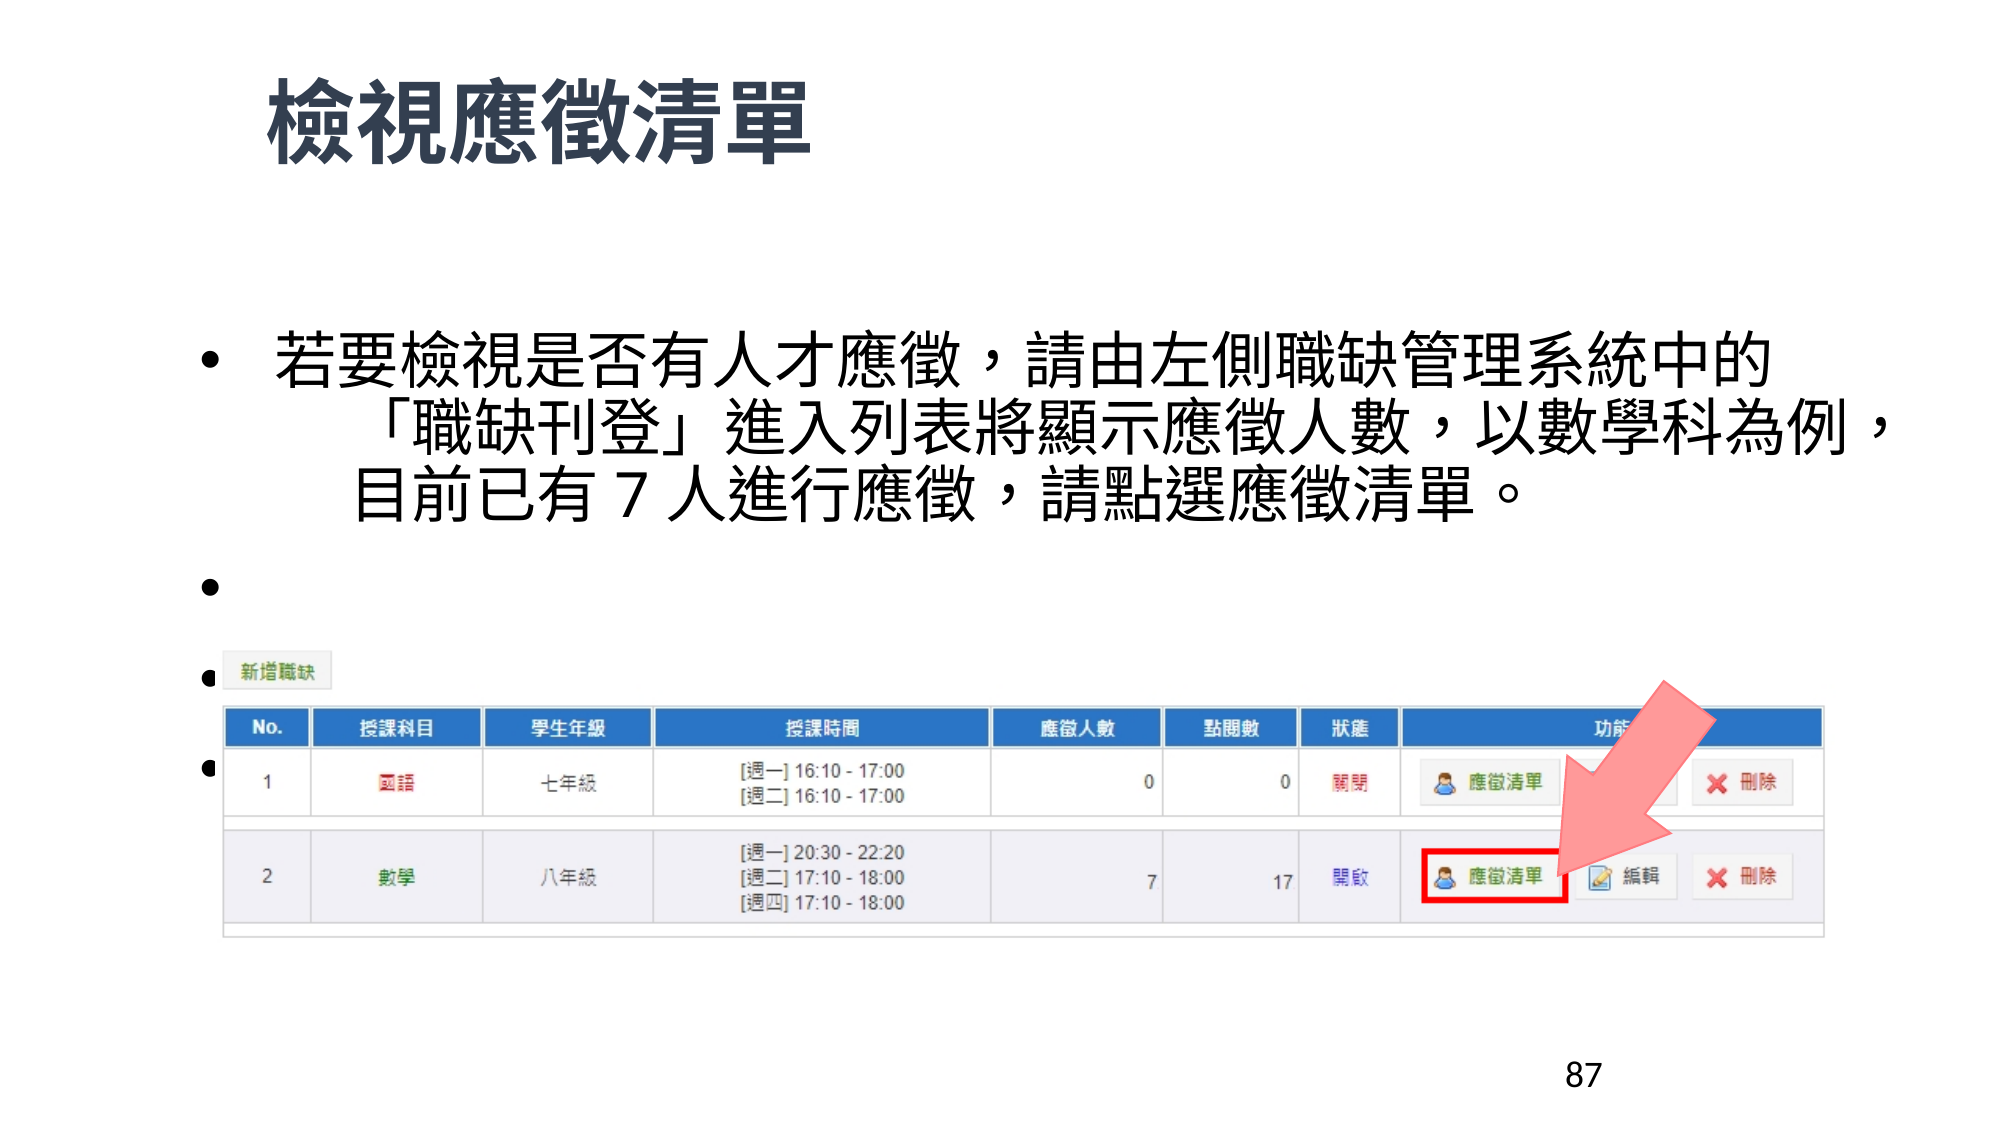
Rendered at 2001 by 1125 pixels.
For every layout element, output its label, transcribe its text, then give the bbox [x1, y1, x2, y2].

subtitle 若要檢視是否有人才應徵，請由左側職缺管理系統中的「職缺刊登」進入列表將顯示應徵人數，以數學科為例，目前已有7人進行應徵，請點選應徵清單。 [184, 321, 1897, 1011]
text_box [1550, 1042, 2000, 1103]
text_box [1557, 681, 1716, 876]
picture [215, 635, 1836, 949]
text_box 檢視應徵清單 [250, 58, 831, 183]
